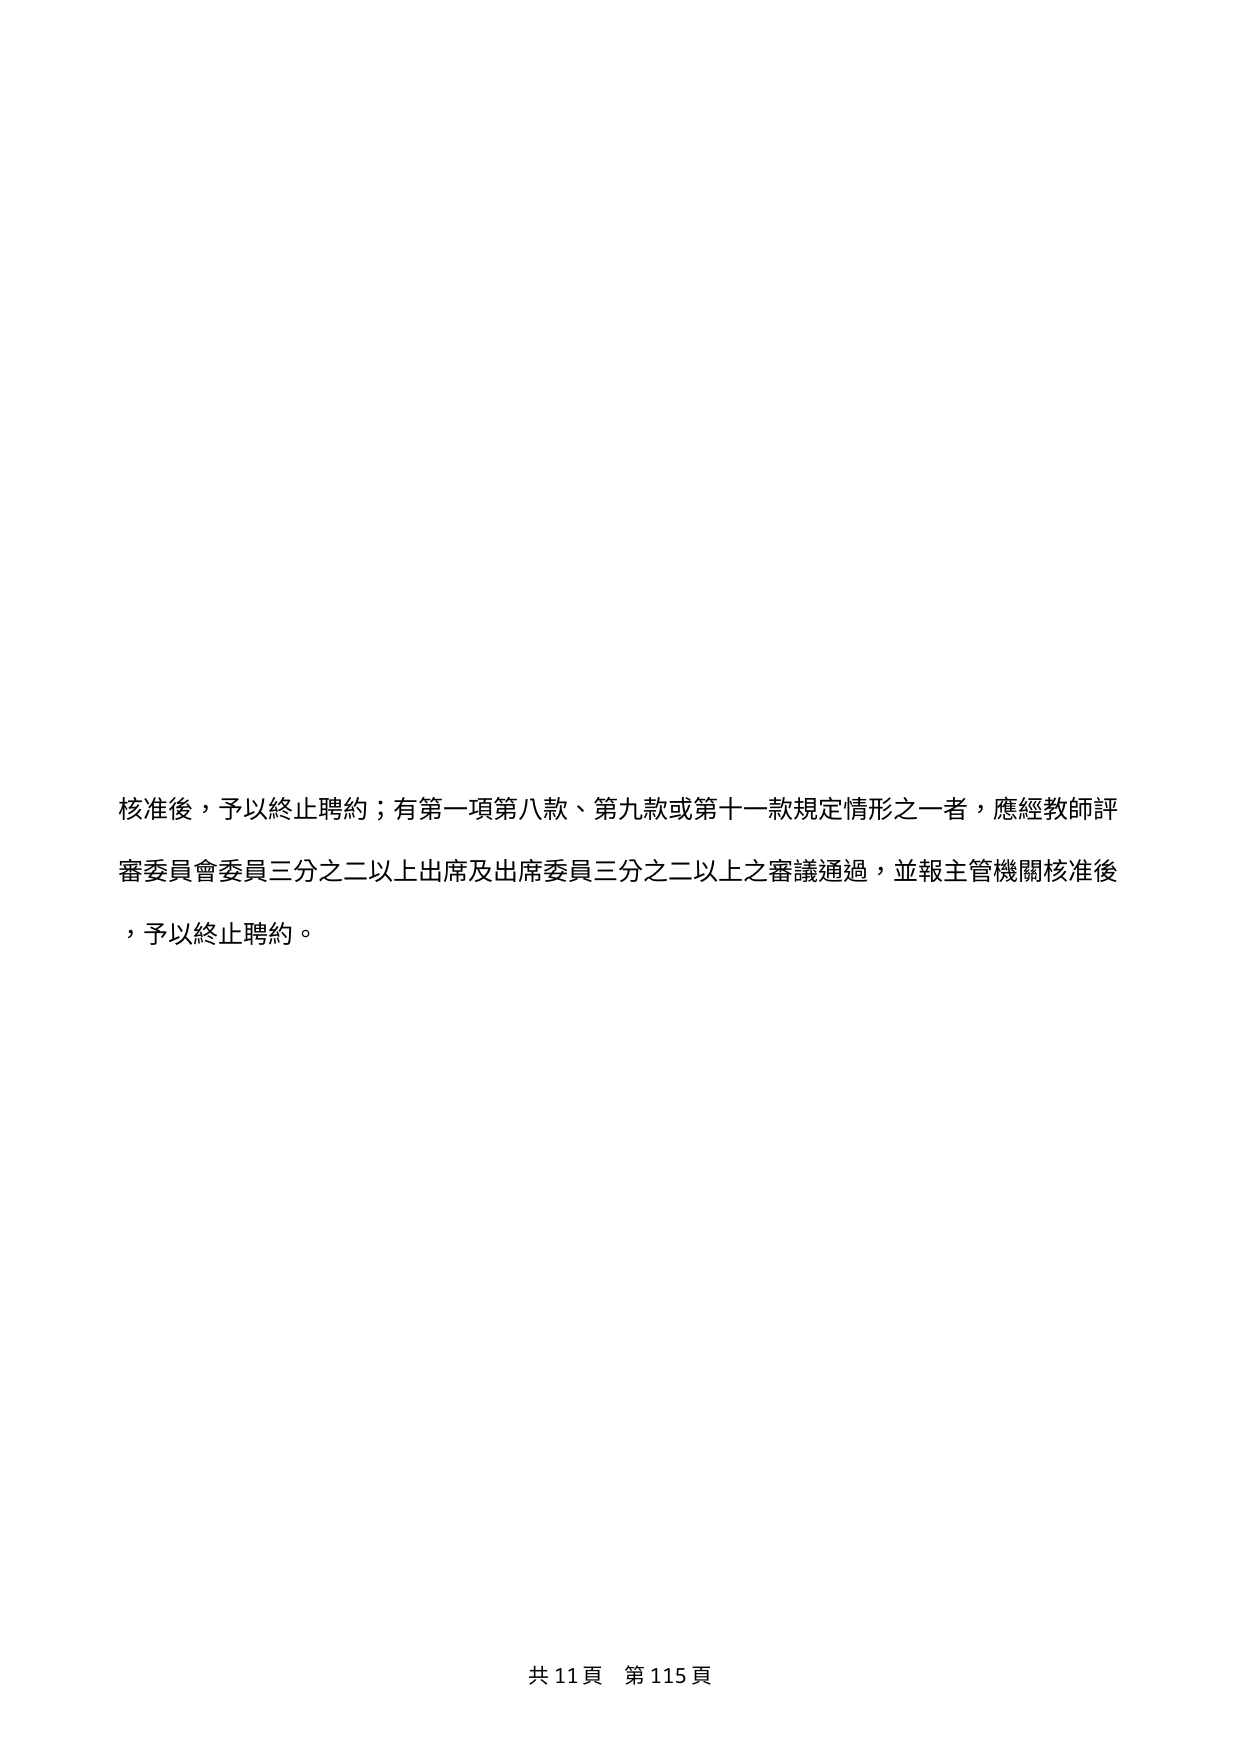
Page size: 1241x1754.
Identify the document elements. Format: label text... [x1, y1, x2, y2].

text 核准後，予以終止聘約；有第一項第八款、第九款或第十一款規定情形之一者，應經教師評審委員會委員三分之二以上出席及出席委員三分之二以上之審議通過，並報主管機關核准後 [118, 766, 1122, 891]
text ，予以終止聘約。 [118, 891, 1122, 953]
